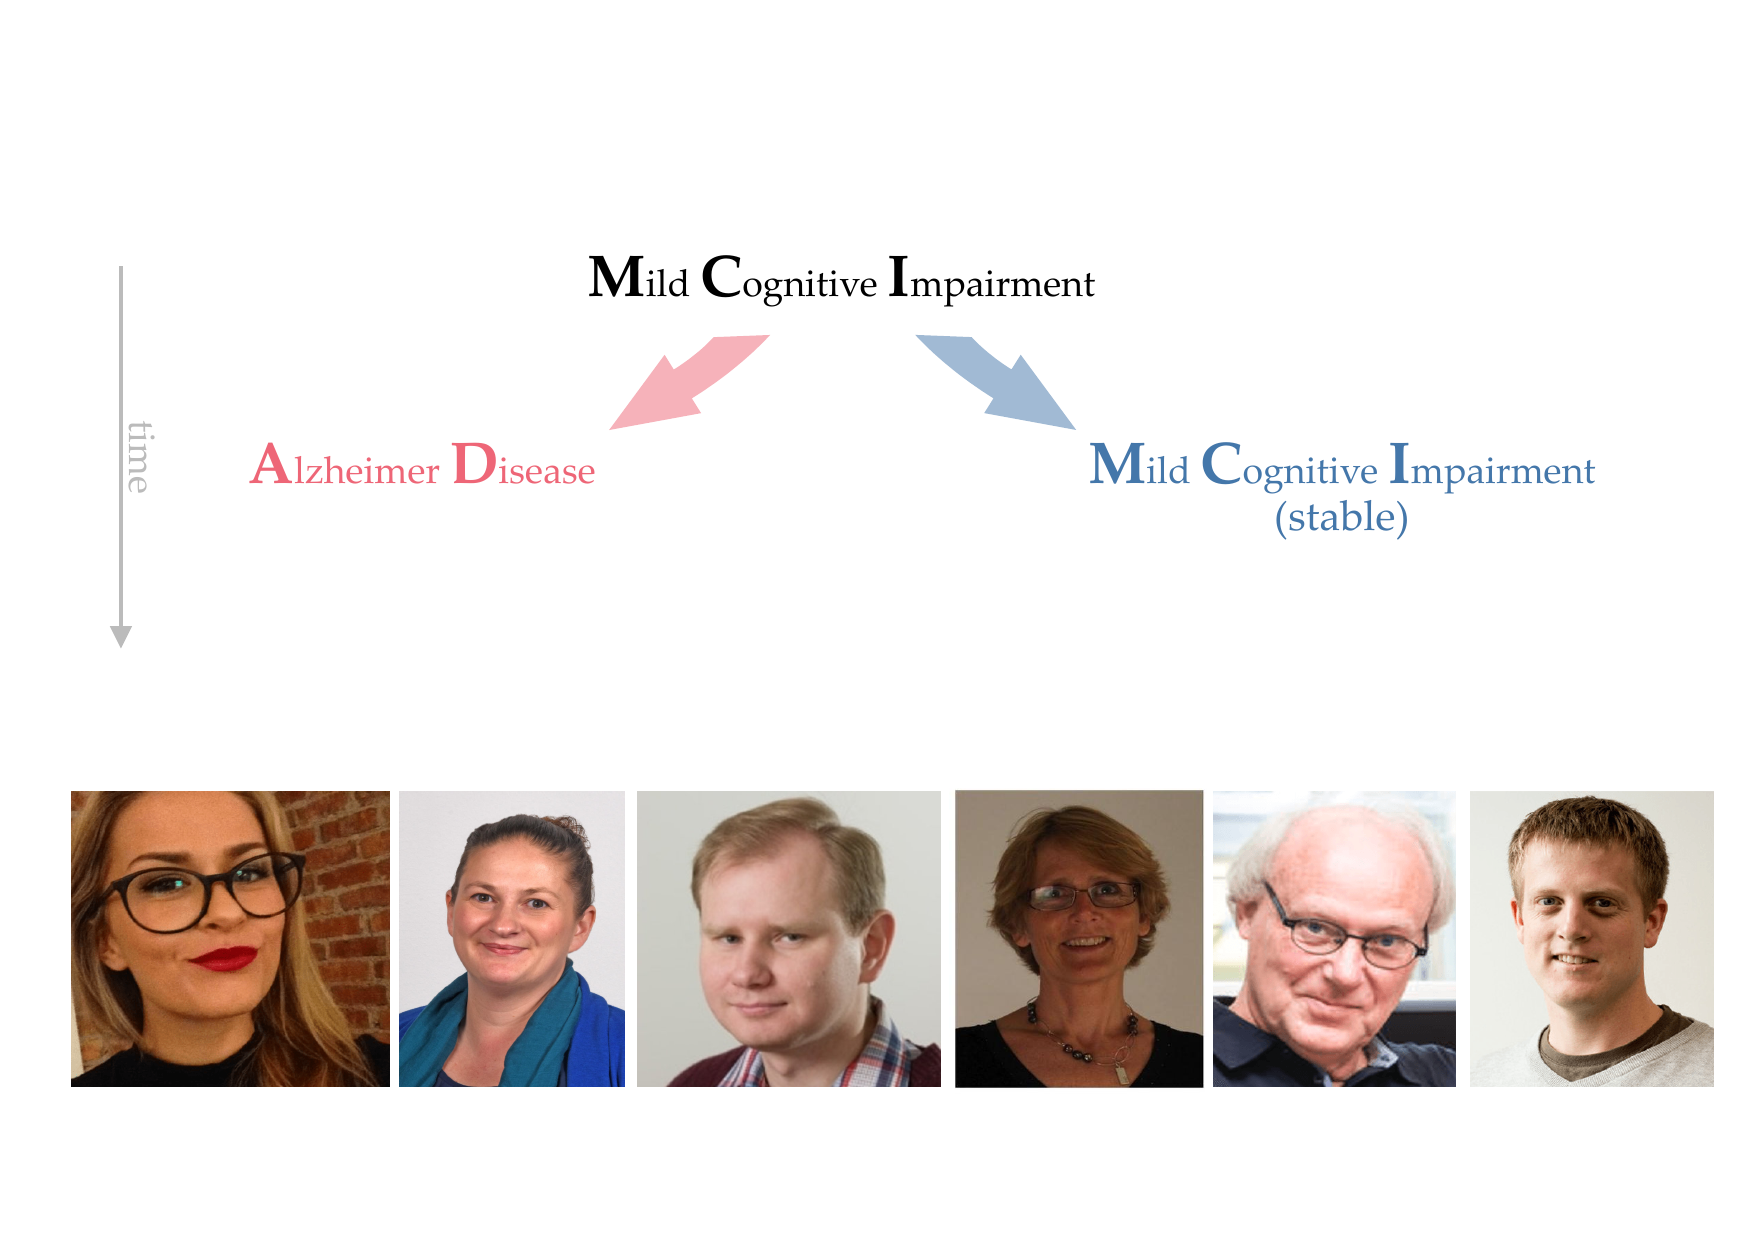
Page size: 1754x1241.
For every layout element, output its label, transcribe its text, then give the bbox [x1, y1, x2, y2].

text_box Alzheimer Disease [234, 433, 612, 508]
text_box Mild Cognitive Impairment [572, 246, 1111, 321]
text_box Mild Cognitive Impairment (stable) [1073, 433, 1611, 550]
picture [949, 778, 1456, 1101]
text_box [915, 334, 1077, 430]
picture [399, 791, 625, 1087]
picture [1470, 791, 1714, 1087]
text_box [609, 334, 771, 431]
picture [71, 791, 390, 1087]
text_box time [111, 405, 165, 510]
picture [637, 791, 941, 1087]
